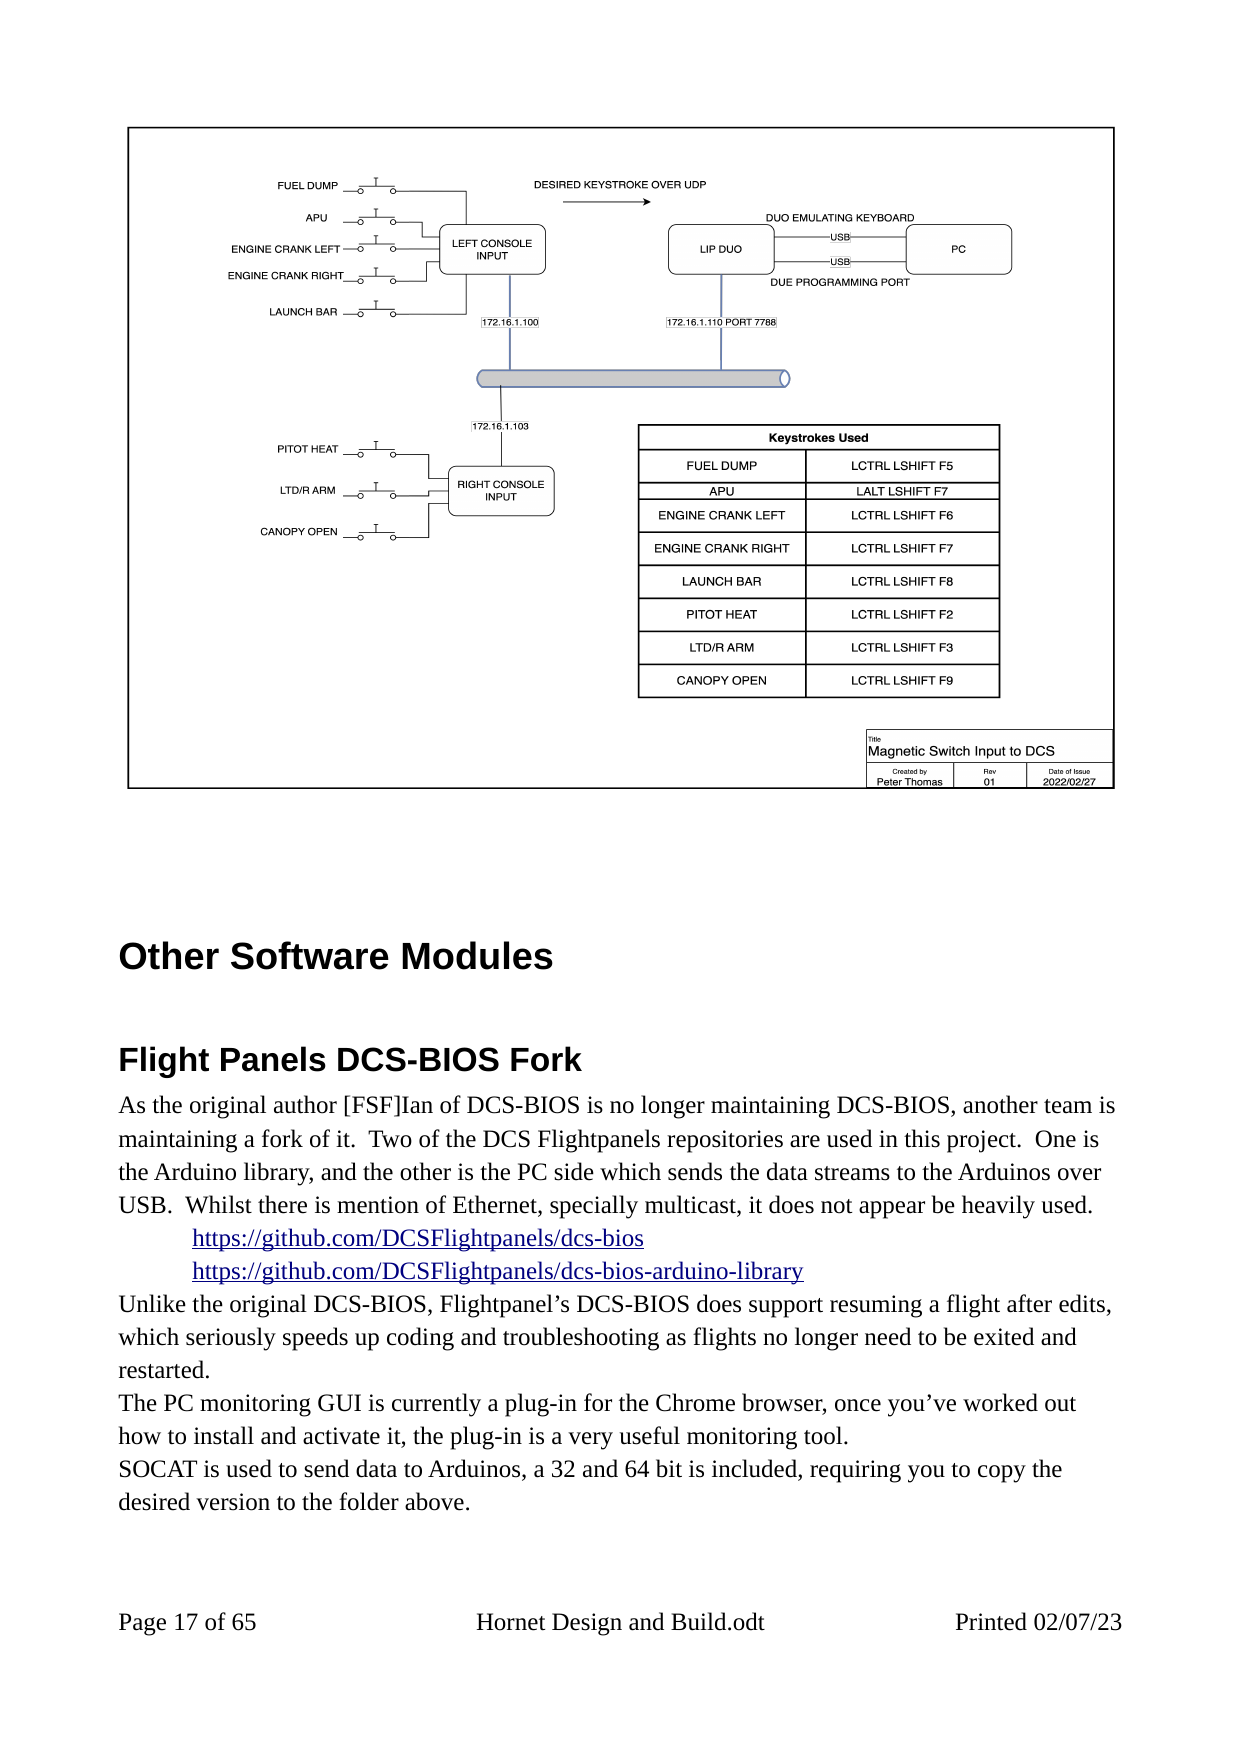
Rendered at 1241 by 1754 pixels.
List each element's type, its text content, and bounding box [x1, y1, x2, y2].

text SOCAT is used to send data to Arduinos, a 32 and 64 bit is included, requiring you to copy the desired version to the folder above. [118, 1454, 1122, 1516]
text https://github.com/DCSFlightpanels/dcs-bios-arduino-library [118, 1256, 1122, 1284]
text As the original author [FSF]Ian of DCS-BIOS is no longer maintaining DCS-BIOS, another team is maintaining a fork of it. Two of the DCS Flightpanels repositories are used in this project. One is the Arduino library, and the other is the PC side which sends the data streams to the Arduinos over USB. Whilst there is mention of Ethernet, specially multicast, it does not appear be heavily used. [118, 1091, 1122, 1218]
subtitle Other Software Modules [118, 934, 1122, 977]
subtitle Flight Panels DCS-BIOS Fork [118, 1039, 1122, 1078]
text Unlike the original DCS-BIOS, Flightpanel’s DCS-BIOS does support resuming a flight after edits, which seriously speeds up coding and troubleshooting as flights no longer need to be exited and restarted. [118, 1289, 1122, 1383]
text https://github.com/DCSFlightpanels/dcs-bios [118, 1223, 1122, 1251]
text The PC monitoring GUI is currently a plug-in for the Chrome browser, once you’ve worked out how to install and activate it, the plug-in is a very useful monitoring tool. [118, 1388, 1122, 1449]
